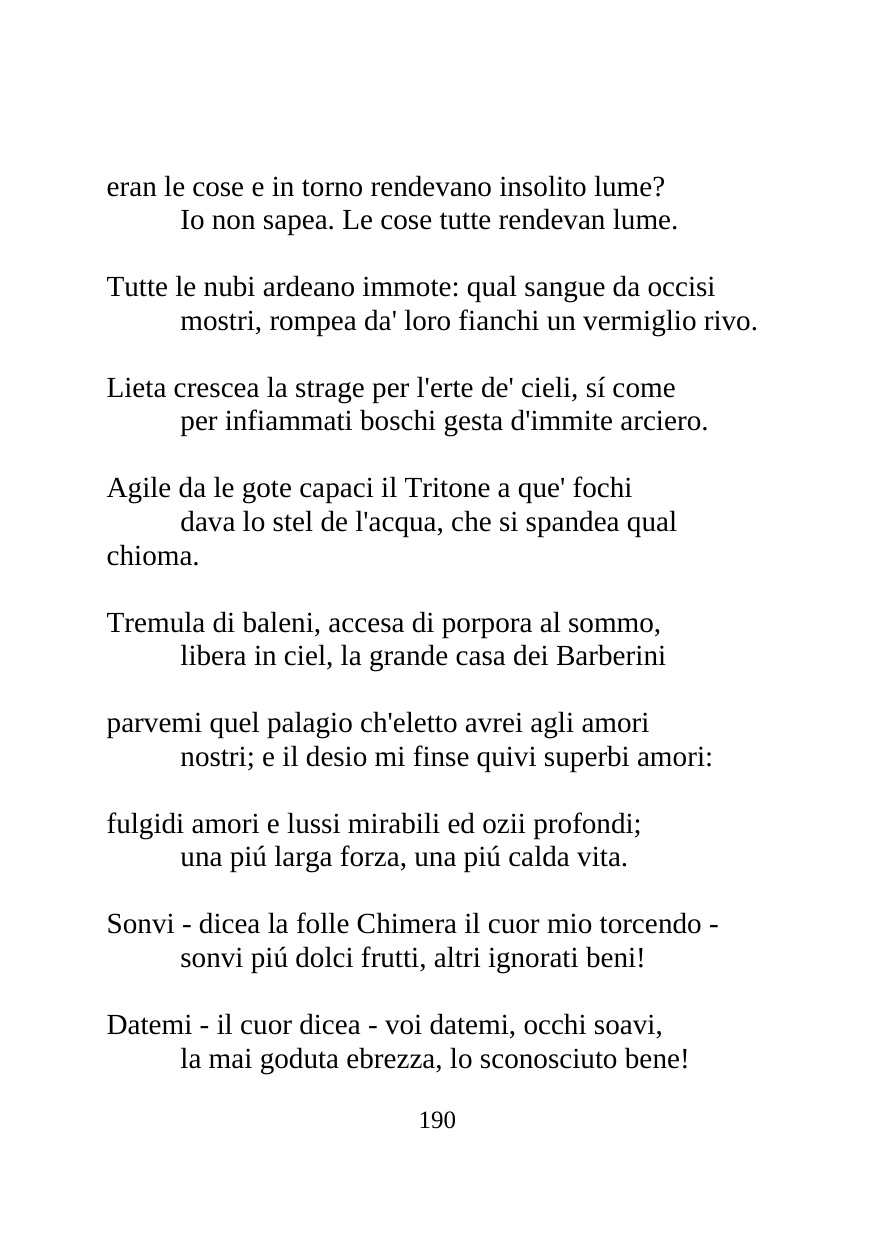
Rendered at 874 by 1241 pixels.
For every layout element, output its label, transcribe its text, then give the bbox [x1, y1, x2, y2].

text Datemi - il cuor dicea - voi datemi, occhi soavi, [106, 1007, 768, 1041]
text per infiammati boschi gesta d'immite arciero. [106, 403, 768, 437]
text Agile da le gote capaci il Tritone a que' fochi [106, 471, 768, 504]
text libera in ciel, la grande casa dei Barberini [106, 638, 768, 672]
text Tutte le nubi ardeano immote: qual sangue da occisi [106, 269, 768, 303]
text Lieta crescea la strage per l'erte de' cieli, sí come [106, 370, 768, 403]
text parvemi quel palagio ch'eletto avrei agli amori [106, 705, 768, 739]
text mostri, rompea da' loro fianchi un vermiglio rivo. [106, 303, 768, 336]
text la mai goduta ebrezza, lo sconosciuto bene! [106, 1041, 768, 1074]
text nostri; e il desio mi finse quivi superbi amori: [106, 739, 768, 772]
text una piú larga forza, una piú calda vita. [106, 839, 768, 873]
text fulgidi amori e lussi mirabili ed ozii profondi; [106, 806, 768, 839]
text eran le cose e in torno rendevano insolito lume? [106, 169, 768, 202]
text Io non sapea. Le cose tutte rendevan lume. [106, 202, 768, 236]
text dava lo stel de l'acqua, che si spandea qual chioma. [106, 504, 768, 571]
text sonvi piú dolci frutti, altri ignorati beni! [180, 940, 768, 974]
text Sonvi - dicea la folle Chimera il cuor mio torcendo - [106, 907, 768, 940]
text Tremula di baleni, accesa di porpora al sommo, [106, 605, 768, 638]
